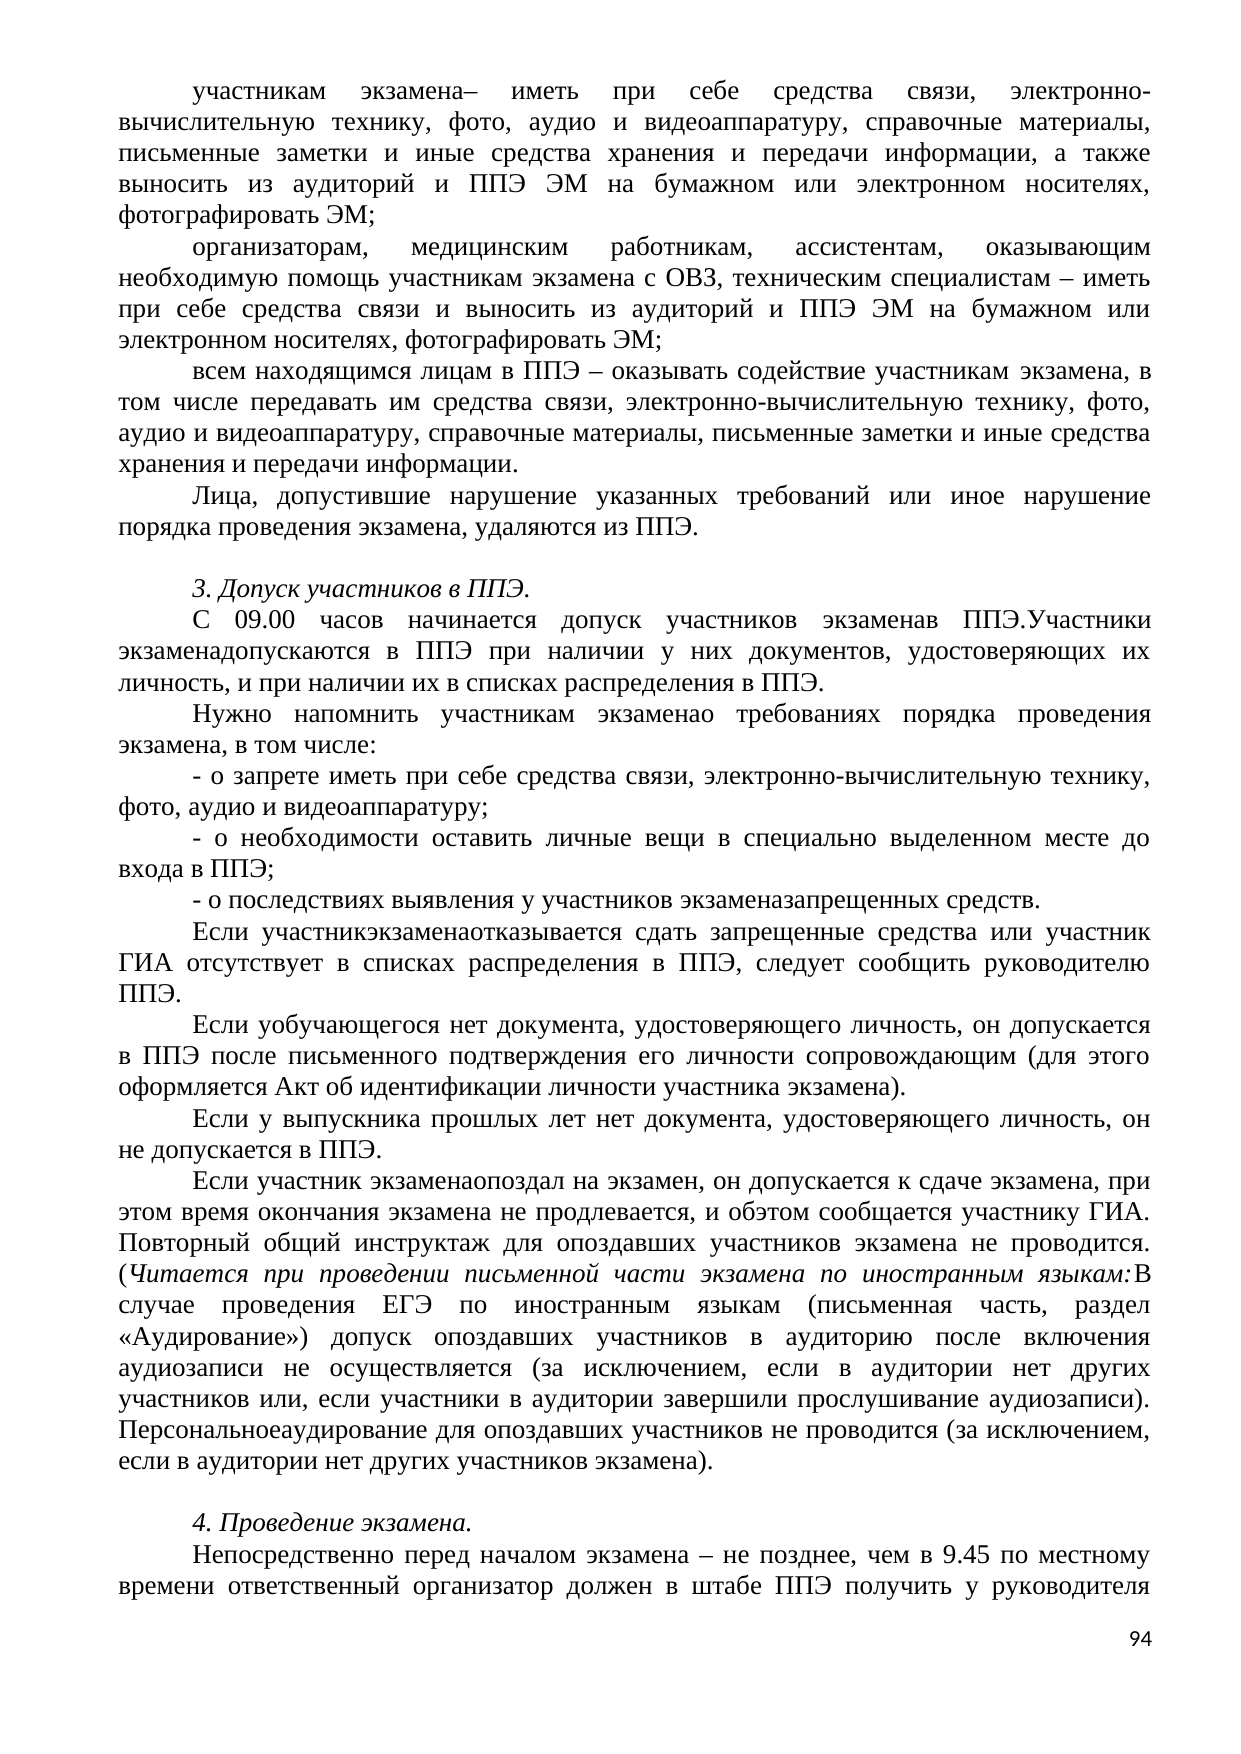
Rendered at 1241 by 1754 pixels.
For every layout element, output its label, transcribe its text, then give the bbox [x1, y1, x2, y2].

text Если у выпускника прошлых лет нет документа, удостоверяющего личность, он не допускается в ППЭ. [118, 1102, 1152, 1164]
text Если уобучающегося нет документа, удостоверяющего личность, он допускается в ППЭ после письменного подтверждения его личности сопровождающим (для этого оформляется Акт об идентификации личности участника экзамена). [118, 1008, 1152, 1102]
text Если участникэкзаменаотказывается сдать запрещенные средства или участник ГИА отсутствует в списках распределения в ППЭ, следует сообщить руководителю ППЭ. [118, 915, 1152, 1008]
text - о запрете иметь при себе средства связи, электронно-вычислительную технику, фото, аудио и видеоаппаратуру; [118, 759, 1152, 821]
text Непосредственно перед началом экзамена – не позднее, чем в 9.45 по местному времени ответственный организатор должен в штабе ППЭ получить у руководителя [118, 1538, 1152, 1600]
text Если участник экзаменаопоздал на экзамен, он допускается к сдаче экзамена, при этом время окончания экзамена не продлевается, и обэтом сообщается участнику ГИА. Повторный общий инструктаж для опоздавших участников экзамена не проводится. (Читается при проведении письменной части экзамена по иностранным языкам:В случае проведения ЕГЭ по иностранным языкам (письменная часть, раздел «Аудирование») допуск опоздавших участников в аудиторию после включения аудиозаписи не осуществляется (за исключением, если в аудитории нет других участников или, если участники в аудитории завершили прослушивание аудиозаписи). Персональноеаудирование для опоздавших участников не проводится (за исключением, если в аудитории нет других участников экзамена). [118, 1164, 1152, 1475]
text Лица, допустившие нарушение указанных требований или иное нарушение порядка проведения экзамена, удаляются из ППЭ. [118, 479, 1152, 541]
text участникам экзамена– иметь при себе средства связи, электронно-вычислительную технику, фото, аудио и видеоаппаратуру, справочные материалы, письменные заметки и иные средства хранения и передачи информации, а также выносить из аудиторий и ППЭ ЭМ на бумажном или электронном носителях, фотографировать ЭМ; [118, 74, 1152, 229]
text 3. Допуск участников в ППЭ. [118, 572, 1152, 603]
text организаторам, медицинским работникам, ассистентам, оказывающим необходимую помощь участникам экзамена с ОВЗ, техническим специалистам – иметь при себе средства связи и выносить из аудиторий и ППЭ ЭМ на бумажном или электронном носителях, фотографировать ЭМ; [118, 229, 1152, 354]
text Нужно напомнить участникам экзаменао требованиях порядка проведения экзамена, в том числе: [118, 697, 1152, 759]
text всем находящимся лицам в ППЭ – оказывать содействие участникам экзамена, в том числе передавать им средства связи, электронно-вычислительную технику, фото, аудио и видеоаппаратуру, справочные материалы, письменные заметки и иные средства хранения и передачи информации. [118, 354, 1152, 479]
text - о последствиях выявления у участников экзаменазапрещенных средств. [118, 884, 1152, 915]
text - о необходимости оставить личные вещи в специально выделенном месте до входа в ППЭ; [118, 821, 1152, 884]
text С 09.00 часов начинается допуск участников экзаменав ППЭ.Участники экзаменадопускаются в ППЭ при наличии у них документов, удостоверяющих их личность, и при наличии их в списках распределения в ППЭ. [118, 603, 1152, 697]
text 4. Проведение экзамена. [118, 1507, 1152, 1538]
